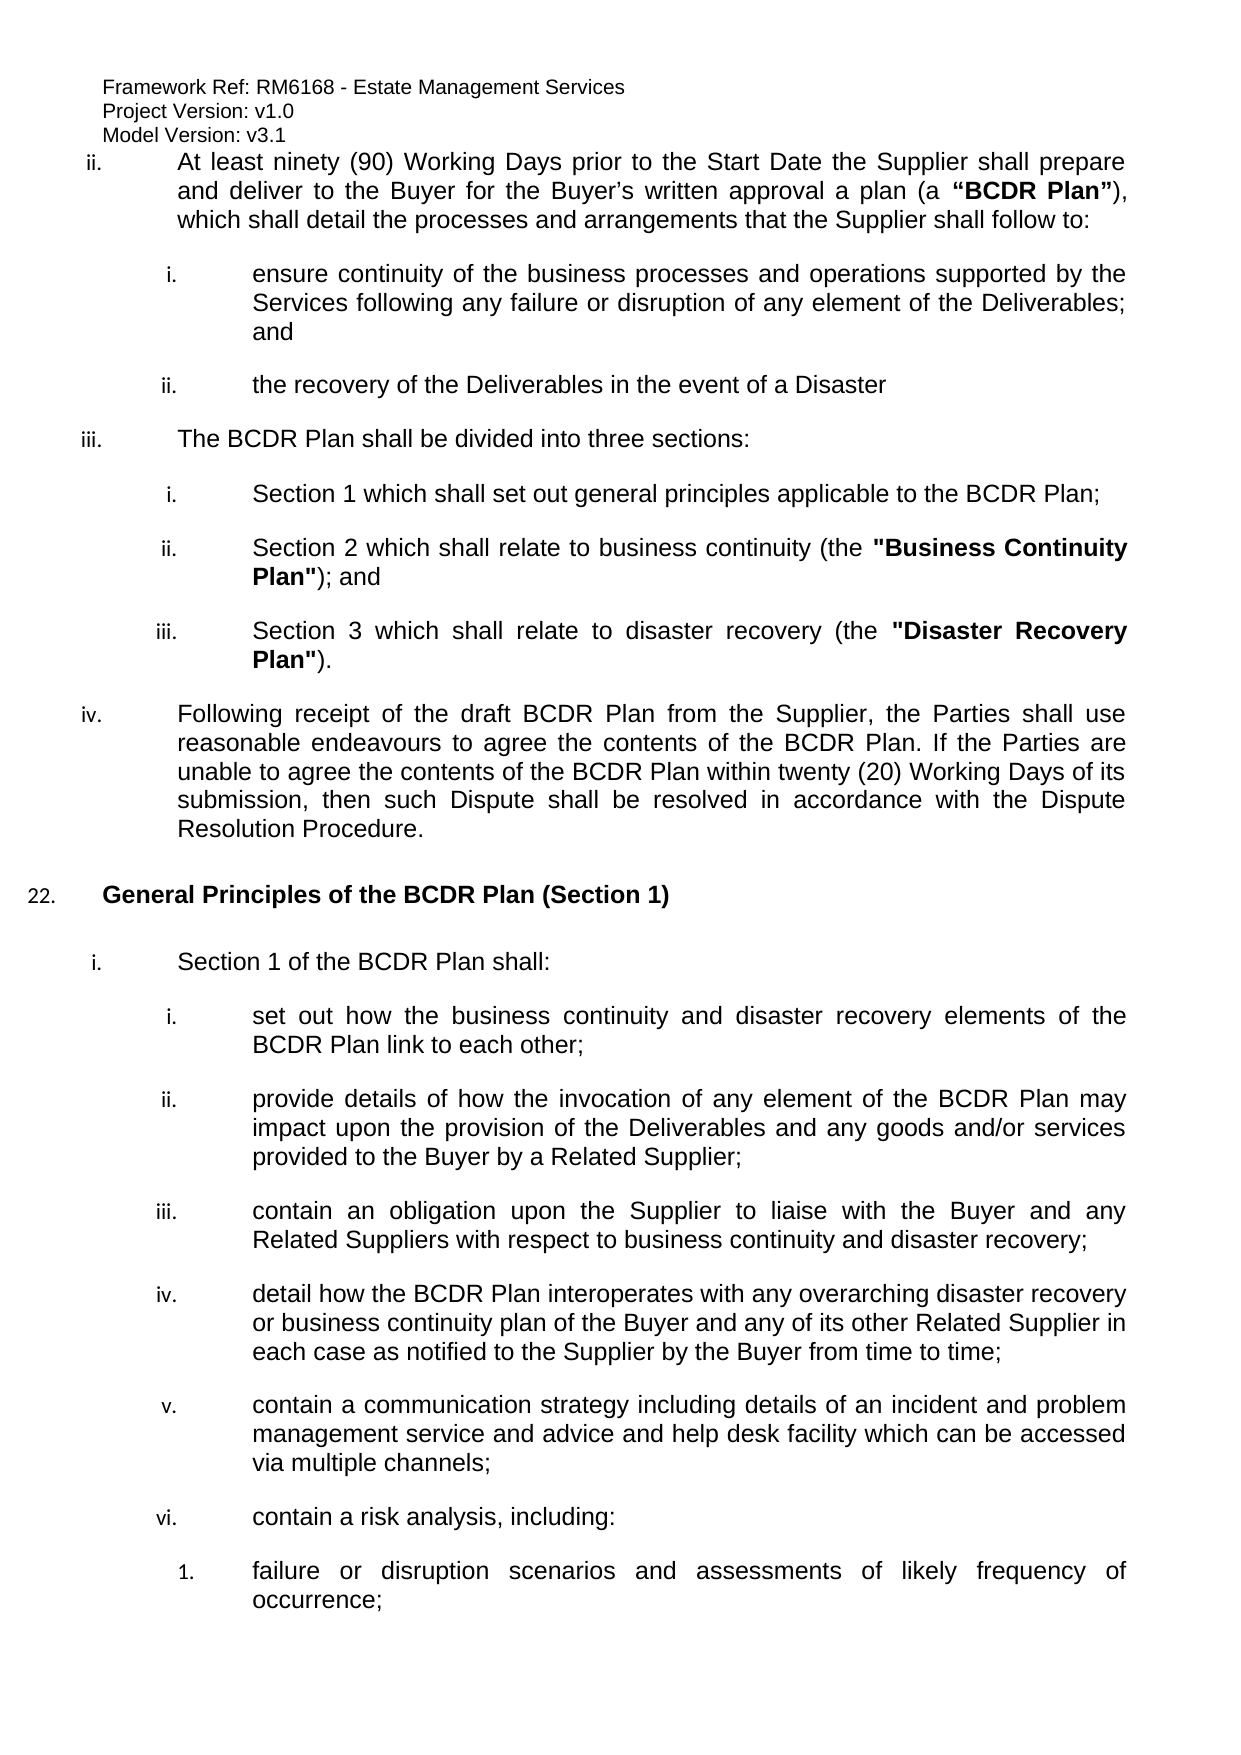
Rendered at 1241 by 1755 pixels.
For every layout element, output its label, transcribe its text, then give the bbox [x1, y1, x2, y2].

list ensure continuity of the business processes and operations supported by the Services following any failure or disruption of any element of the Deliverables; and [177, 258, 1128, 345]
list contain a communication strategy including details of an incident and problem management service and advice and help desk facility which can be accessed via multiple channels; [177, 1390, 1128, 1477]
list set out how the business continuity and disaster recovery elements of the BCDR Plan link to each other; [177, 1001, 1128, 1059]
list the recovery of the Deliverables in the event of a Disaster [177, 370, 1128, 399]
list Section 1 which shall set out general principles applicable to the BCDR Plan; [177, 478, 1128, 508]
list Following receipt of the draft BCDR Plan from the Supplier, the Parties shall use reasonable endeavours to agree the contents of the BCDR Plan. If the Parties are unable to agree the contents of the BCDR Plan within twenty (20) Working Days of its submission, then such Dispute shall be resolved in accordance with the Dispute Resolution Procedure. [102, 698, 1128, 843]
list detail how the BCDR Plan interoperates with any overarching disaster recovery or business continuity plan of the Buyer and any of its other Related Supplier in each case as notified to the Supplier by the Buyer from time to time; [177, 1278, 1128, 1365]
list contain a risk analysis, including: [177, 1502, 1128, 1531]
list The BCDR Plan shall be divided into three sections: [102, 424, 1128, 453]
list At least ninety (90) Working Days prior to the Start Date the Supplier shall prepare and deliver to the Buyer for the Buyer’s written approval a plan (a “BCDR Plan”), which shall detail the processes and arrangements that the Supplier shall follow to: [102, 147, 1128, 233]
list contain an obligation upon the Supplier to liaise with the Buyer and any Related Suppliers with respect to business continuity and disaster recovery; [177, 1196, 1128, 1253]
list failure or disruption scenarios and assessments of likely frequency of occurrence; [177, 1556, 1128, 1614]
list Section 3 which shall relate to disaster recovery (the "Disaster Recovery Plan"). [177, 616, 1128, 673]
list Section 1 of the BCDR Plan shall: [102, 947, 1128, 976]
list Section 2 which shall relate to business continuity (the "Business Continuity Plan"); and [177, 533, 1128, 591]
list General Principles of the BCDR Plan (Section 1) [27, 880, 1128, 909]
list provide details of how the invocation of any element of the BCDR Plan may impact upon the provision of the Deliverables and any goods and/or services provided to the Buyer by a Related Supplier; [177, 1084, 1128, 1171]
